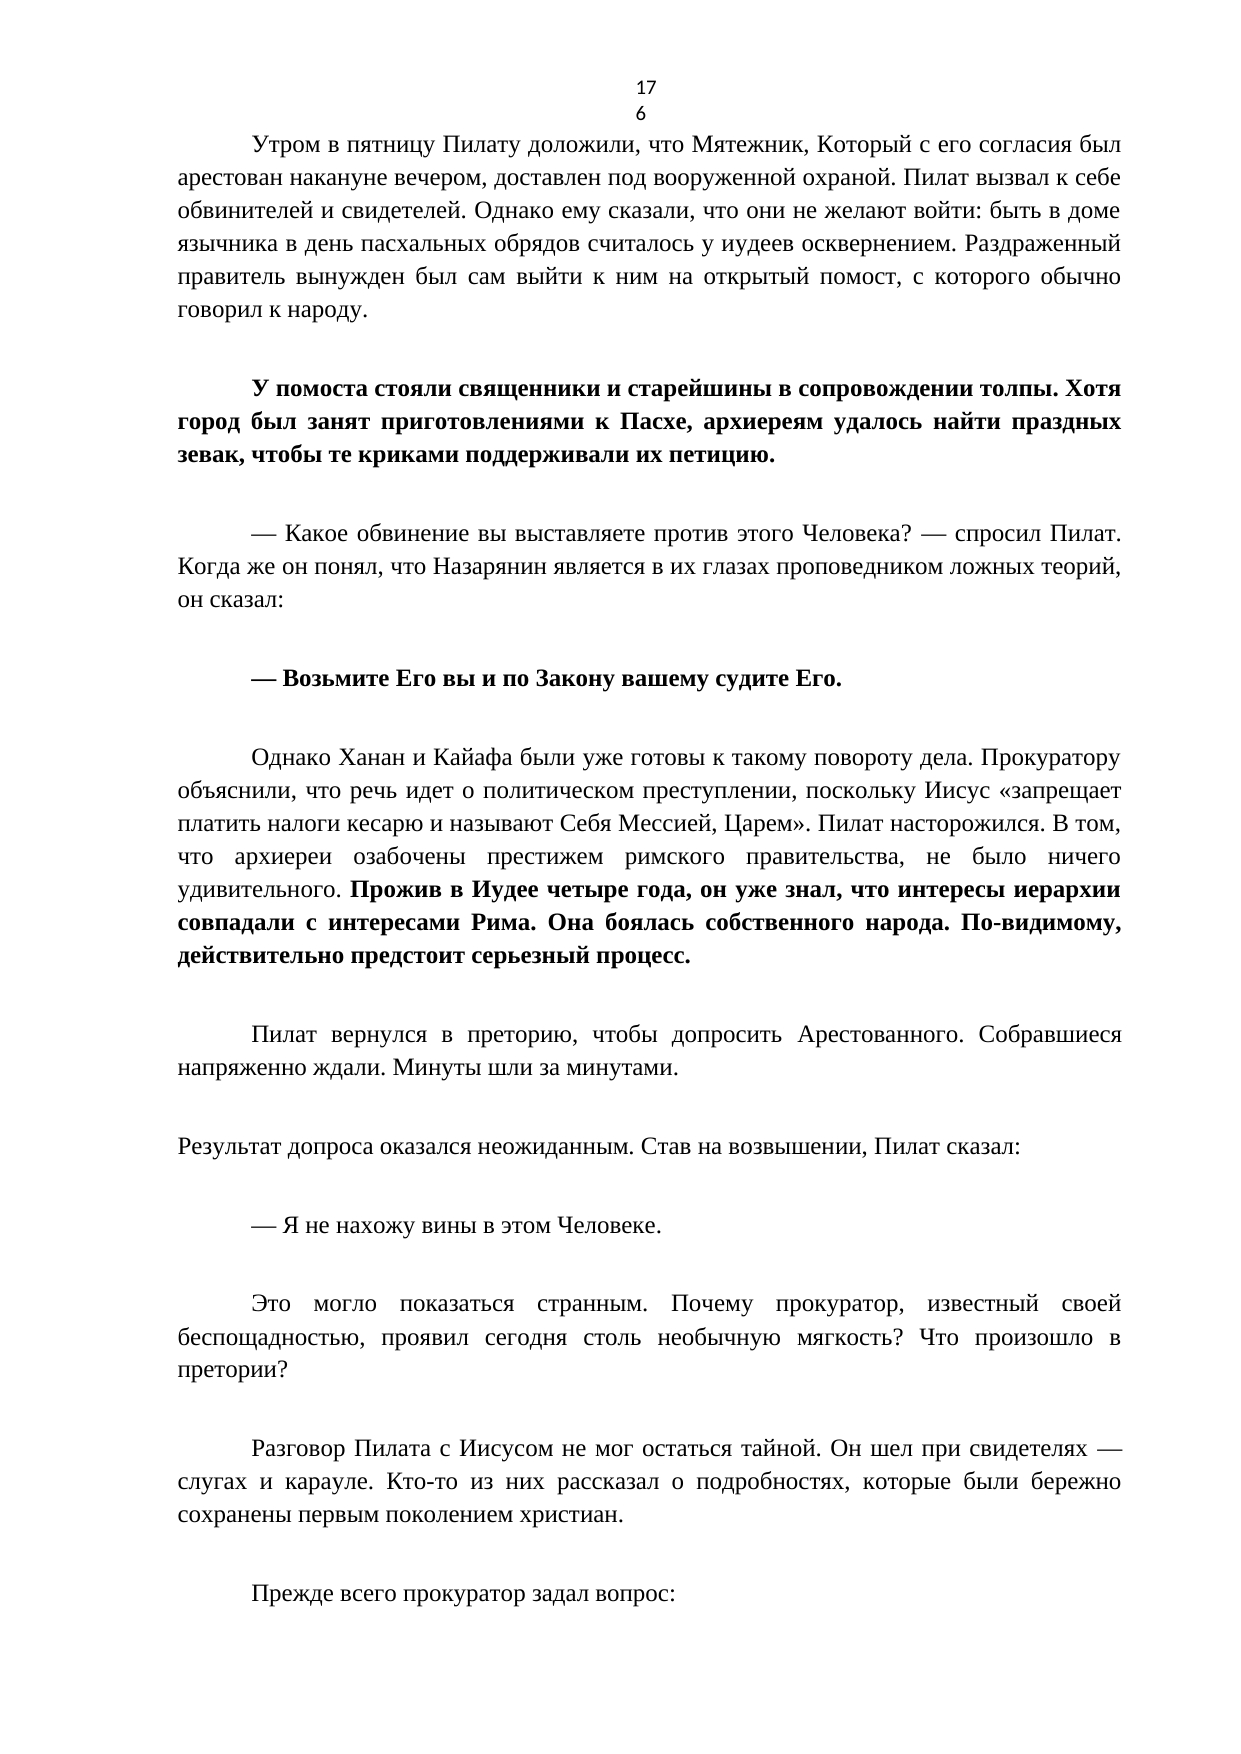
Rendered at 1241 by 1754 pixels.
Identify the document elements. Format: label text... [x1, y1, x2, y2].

text Это могло показаться странным. Почему прокуратор, известный своей беспощадностью, проявил сегодня столь необычную мягкость? Что произошло в претории? [177, 1288, 1122, 1383]
text Пилат вернулся в преторию, чтобы допросить Арестованного. Собравшиеся напряженно ждали. Минуты шли за минутами. [177, 1019, 1122, 1081]
text — Возьмите Его вы и по Закону вашему судите Его. [177, 663, 1122, 692]
text Прежде всего прокуратор задал вопрос: [177, 1578, 1122, 1607]
text — Я не нахожу вины в этом Человеке. [177, 1210, 1122, 1238]
text Однако Ханан и Кайафа были уже готовы к такому повороту дела. Прокуратору объяснили, что речь идет о политическом преступлении, поскольку Иисус «запрещает платить налоги кесарю и называют Себя Мессией, Царем». Пилат насторожился. В том, что архиереи озабочены престижем римского правительства, не было ничего удивительного. Прожив в Иудее четыре года, он уже знал, что интересы иерархии совпадали с интересами Рима. Она боялась собственного народа. По-видимому, действительно предстоит серьезный процесс. [177, 742, 1122, 969]
text У помоста стояли священники и старейшины в сопровождении толпы. Хотя город был занят приготовлениями к Пасхе, архиереям удалось найти праздных зевак, чтобы те криками поддерживали их петицию. [177, 373, 1122, 468]
text — Какое обвинение вы выставляете против этого Человека? — спросил Пилат. Когда же он понял, что Назарянин является в их глазах проповедником ложных теорий, он сказал: [177, 518, 1122, 613]
text Утром в пятницу Пилату доложили, что Мятежник, Который с его согласия был арестован накануне вечером, доставлен под вооруженной охраной. Пилат вызвал к себе обвинителей и свидетелей. Однако ему сказали, что они не желают войти: быть в доме язычника в день пасхальных обрядов считалось у иудеев осквернением. Раздраженный правитель вынужден был сам выйти к ним на открытый помост, с которого обычно говорил к народу. [177, 118, 1122, 323]
text Результат допроса оказался неожиданным. Став на возвышении, Пилат сказал: [177, 1131, 1122, 1159]
text Разговор Пилата с Иисусом не мог остаться тайной. Он шел при свидетелях — слугах и карауле. Кто-то из них рассказал о подробностях, которые были бережно сохранены первым поколением христиан. [177, 1433, 1122, 1528]
